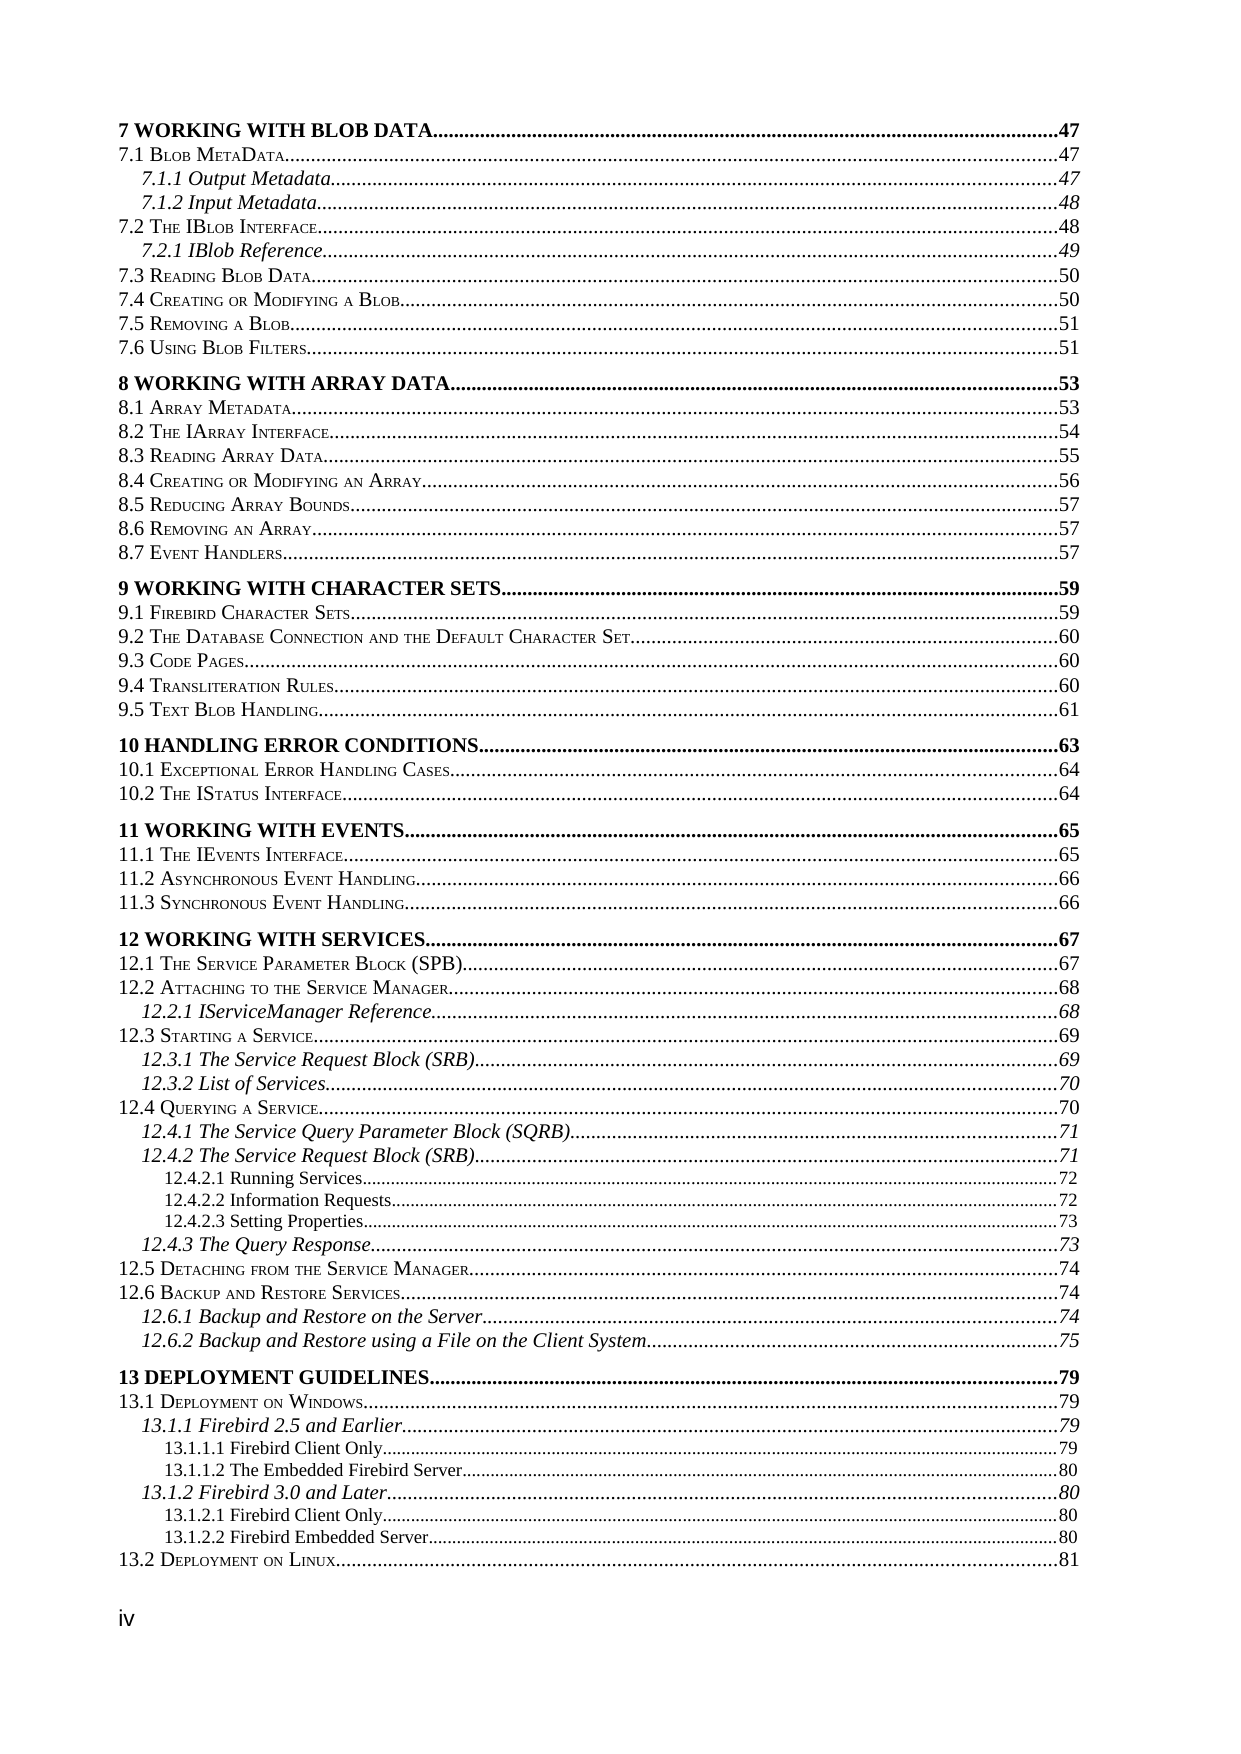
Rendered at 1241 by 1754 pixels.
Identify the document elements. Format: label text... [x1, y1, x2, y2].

text 7.6 Using Blob Filters 51 [118, 335, 1122, 359]
text 12.4 Querying a Service 70 [118, 1095, 1122, 1119]
text 9.4 Transliteration Rules 60 [118, 672, 1122, 697]
text 13.1.2 Firebird 3.0 and Later 80 [141, 1480, 1122, 1504]
text 9.1 Firebird Character Sets 59 [118, 600, 1122, 624]
text 8.3 Reading Array Data 55 [118, 443, 1122, 467]
text 7.1.1 Output Metadata 47 [141, 166, 1122, 190]
text 11.1 The IEvents Interface 65 [118, 842, 1122, 866]
text 8.4 Creating or Modifying an Array 56 [118, 467, 1122, 492]
text 12.4.3 The Query Response 73 [141, 1232, 1122, 1256]
text 7.2 The IBlob Interface 48 [118, 214, 1122, 238]
text 12.3 Starting a Service 69 [118, 1023, 1122, 1047]
text 8.2 The IArray Interface 54 [118, 419, 1122, 443]
text 9 Working with Character Sets 59 [118, 576, 1122, 600]
text 12.3.1 The Service Request Block (SRB) 69 [141, 1047, 1122, 1071]
text 10.1 Exceptional Error Handling Cases 64 [118, 757, 1122, 781]
text 11.3 Synchronous Event Handling 66 [118, 890, 1122, 914]
text 13.1.1.2 The Embedded Firebird Server 80 [164, 1458, 1122, 1480]
text 9.2 The Database Connection and the Default Character Set 60 [118, 624, 1122, 648]
text 12.2 Attaching to the Service Manager 68 [118, 975, 1122, 999]
text 7.3 Reading Blob Data 50 [118, 262, 1122, 287]
text 12.3.2 List of Services 70 [141, 1071, 1122, 1095]
text 12.2.1 IServiceManager Reference 68 [141, 999, 1122, 1023]
text 12.4.1 The Service Query Parameter Block (SQRB) 71 [141, 1119, 1122, 1143]
text 12.4.2.2 Information Requests 72 [164, 1189, 1122, 1210]
text 13.1 Deployment on Windows 79 [118, 1389, 1122, 1413]
text 11.2 Asynchronous Event Handling 66 [118, 866, 1122, 890]
text 7 Working with Blob Data 47 [118, 118, 1122, 142]
text 9.5 Text Blob Handling 61 [118, 697, 1122, 721]
text 11 Working with Events 65 [118, 818, 1122, 842]
text 13.2 Deployment on Linux 81 [118, 1547, 1122, 1571]
text 9.3 Code Pages 60 [118, 648, 1122, 672]
text 13 Deployment Guidelines 79 [118, 1365, 1122, 1389]
text 12.5 Detaching from the Service Manager 74 [118, 1256, 1122, 1280]
text 12 Working with Services 67 [118, 927, 1122, 951]
text 12.1 The Service Parameter Block (SPB) 67 [118, 951, 1122, 975]
text 12.4.2.3 Setting Properties 73 [164, 1210, 1122, 1232]
text 8 Working with Array Data 53 [118, 371, 1122, 395]
text 13.1.2.2 Firebird Embedded Server 80 [164, 1526, 1122, 1547]
text 12.6.1 Backup and Restore on the Server 74 [141, 1304, 1122, 1328]
text 12.4.2.1 Running Services 72 [164, 1167, 1122, 1189]
text 8.7 Event Handlers 57 [118, 540, 1122, 564]
text 7.5 Removing a Blob 51 [118, 311, 1122, 335]
text 12.4.2 The Service Request Block (SRB) 71 [141, 1143, 1122, 1167]
text 8.6 Removing an Array 57 [118, 516, 1122, 540]
text 7.1 Blob MetaData 47 [118, 142, 1122, 166]
text 7.4 Creating or Modifying a Blob 50 [118, 287, 1122, 311]
text 10 Handling Error Conditions 63 [118, 733, 1122, 757]
text 8.5 Reducing Array Bounds 57 [118, 492, 1122, 516]
text 7.2.1 IBlob Reference 49 [141, 238, 1122, 262]
text 12.6.2 Backup and Restore using a File on the Client System 75 [141, 1328, 1122, 1352]
text 13.1.1.1 Firebird Client Only 79 [164, 1437, 1122, 1458]
text 8.1 Array Metadata 53 [118, 395, 1122, 419]
text 7.1.2 Input Metadata 48 [141, 190, 1122, 214]
text 13.1.1 Firebird 2.5 and Earlier 79 [141, 1413, 1122, 1437]
text 13.1.2.1 Firebird Client Only 80 [164, 1504, 1122, 1526]
text 10.2 The IStatus Interface 64 [118, 781, 1122, 805]
text 12.6 Backup and Restore Services 74 [118, 1280, 1122, 1304]
